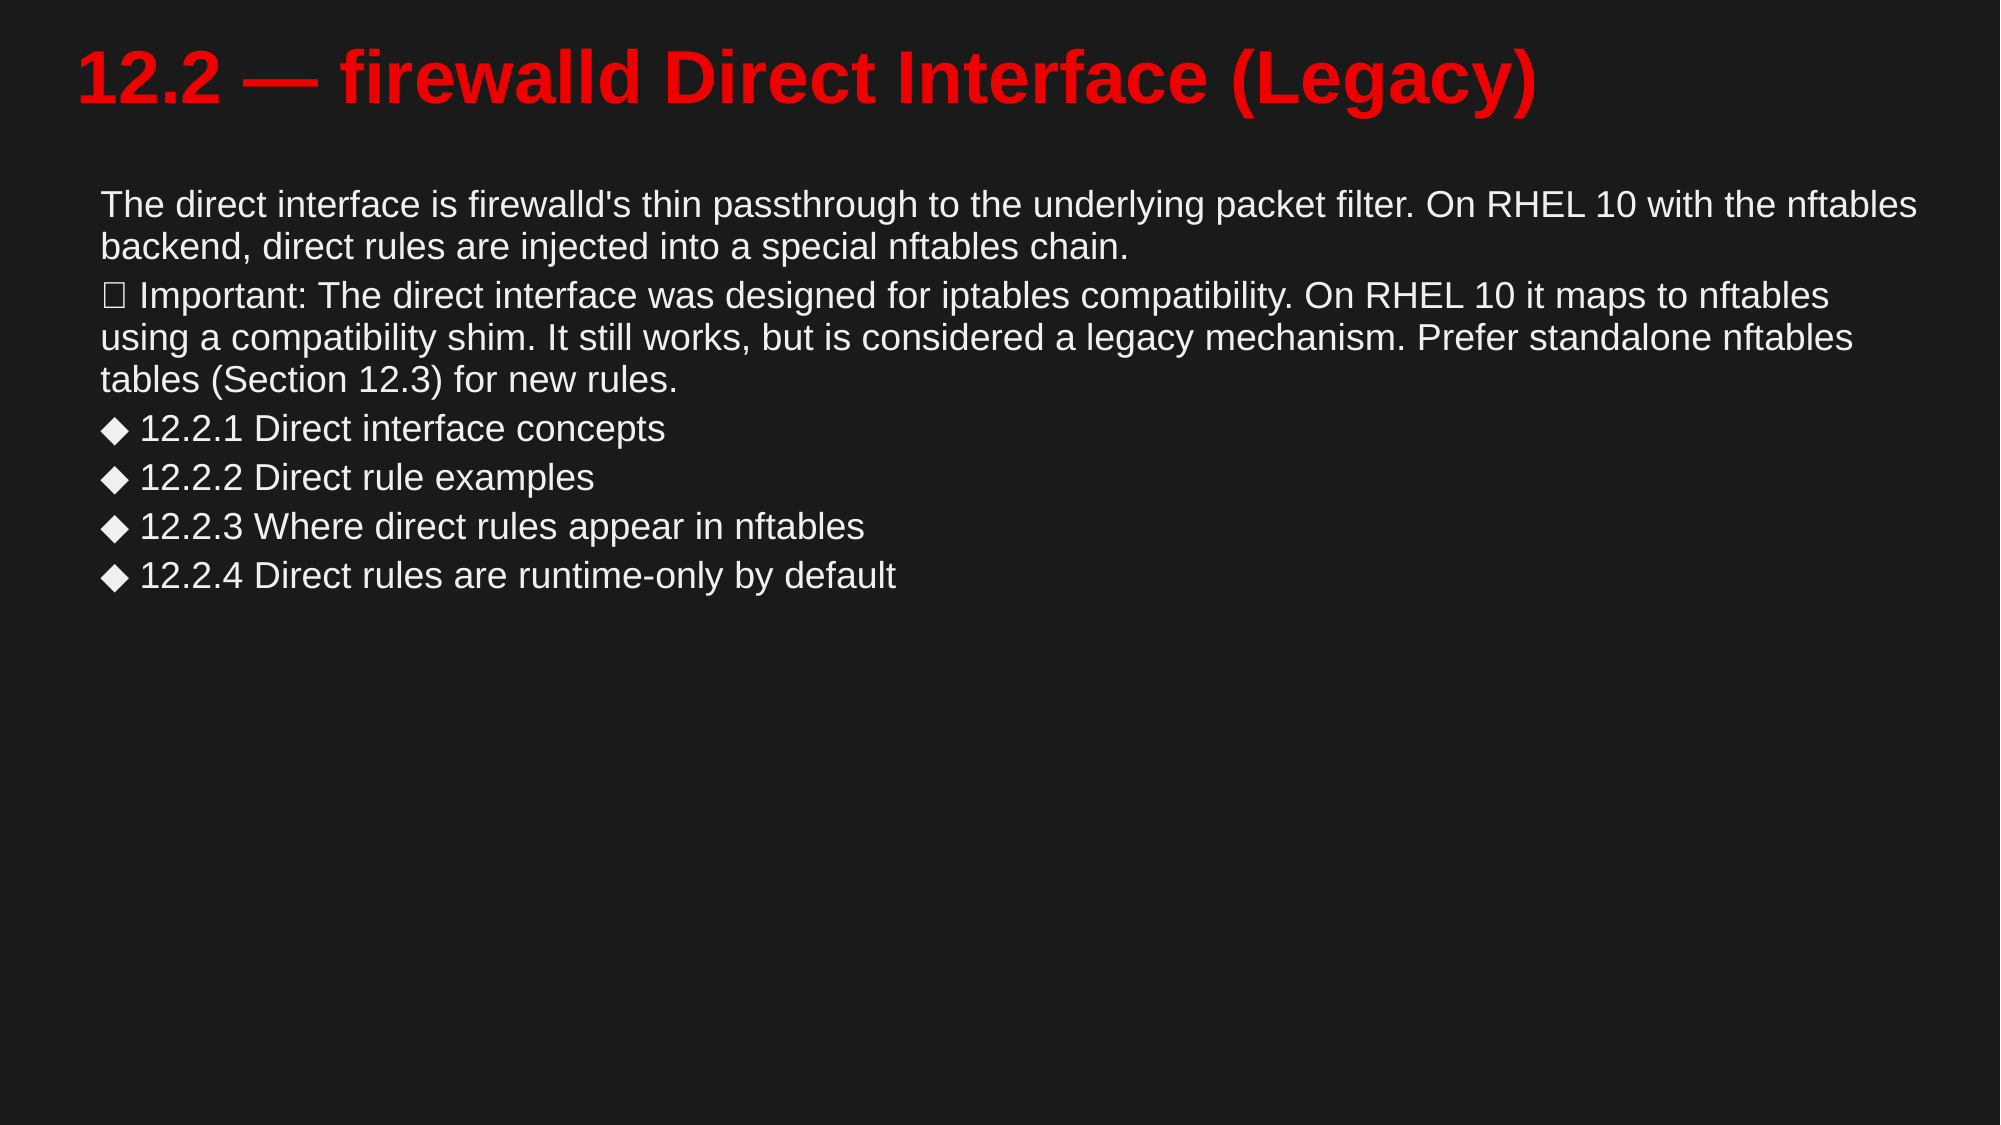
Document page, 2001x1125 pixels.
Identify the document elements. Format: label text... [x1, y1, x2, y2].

text_box The direct interface is firewalld's thin passthrough to the underlying packet filter. On RHEL 10 with the nftables backend, direct rules are injected into a special nftables chain. 💡 Important: The direct interface was designed for iptables compatibility. On RHEL 10 it maps to nftables using a compatibility shim. It still works, but is considered a legacy mechanism. Prefer standalone nftables tables (Section 12.3) for new rules. ◆ 12.2.1 Direct interface concepts ◆ 12.2.2 Direct rule examples ◆ 12.2.3 Where direct rules appear in nftables ◆ 12.2.4 Direct rules are runtime-only by default [59, 171, 1942, 1087]
text_box 12.2 — firewalld Direct Interface (Legacy) [59, 23, 1942, 154]
